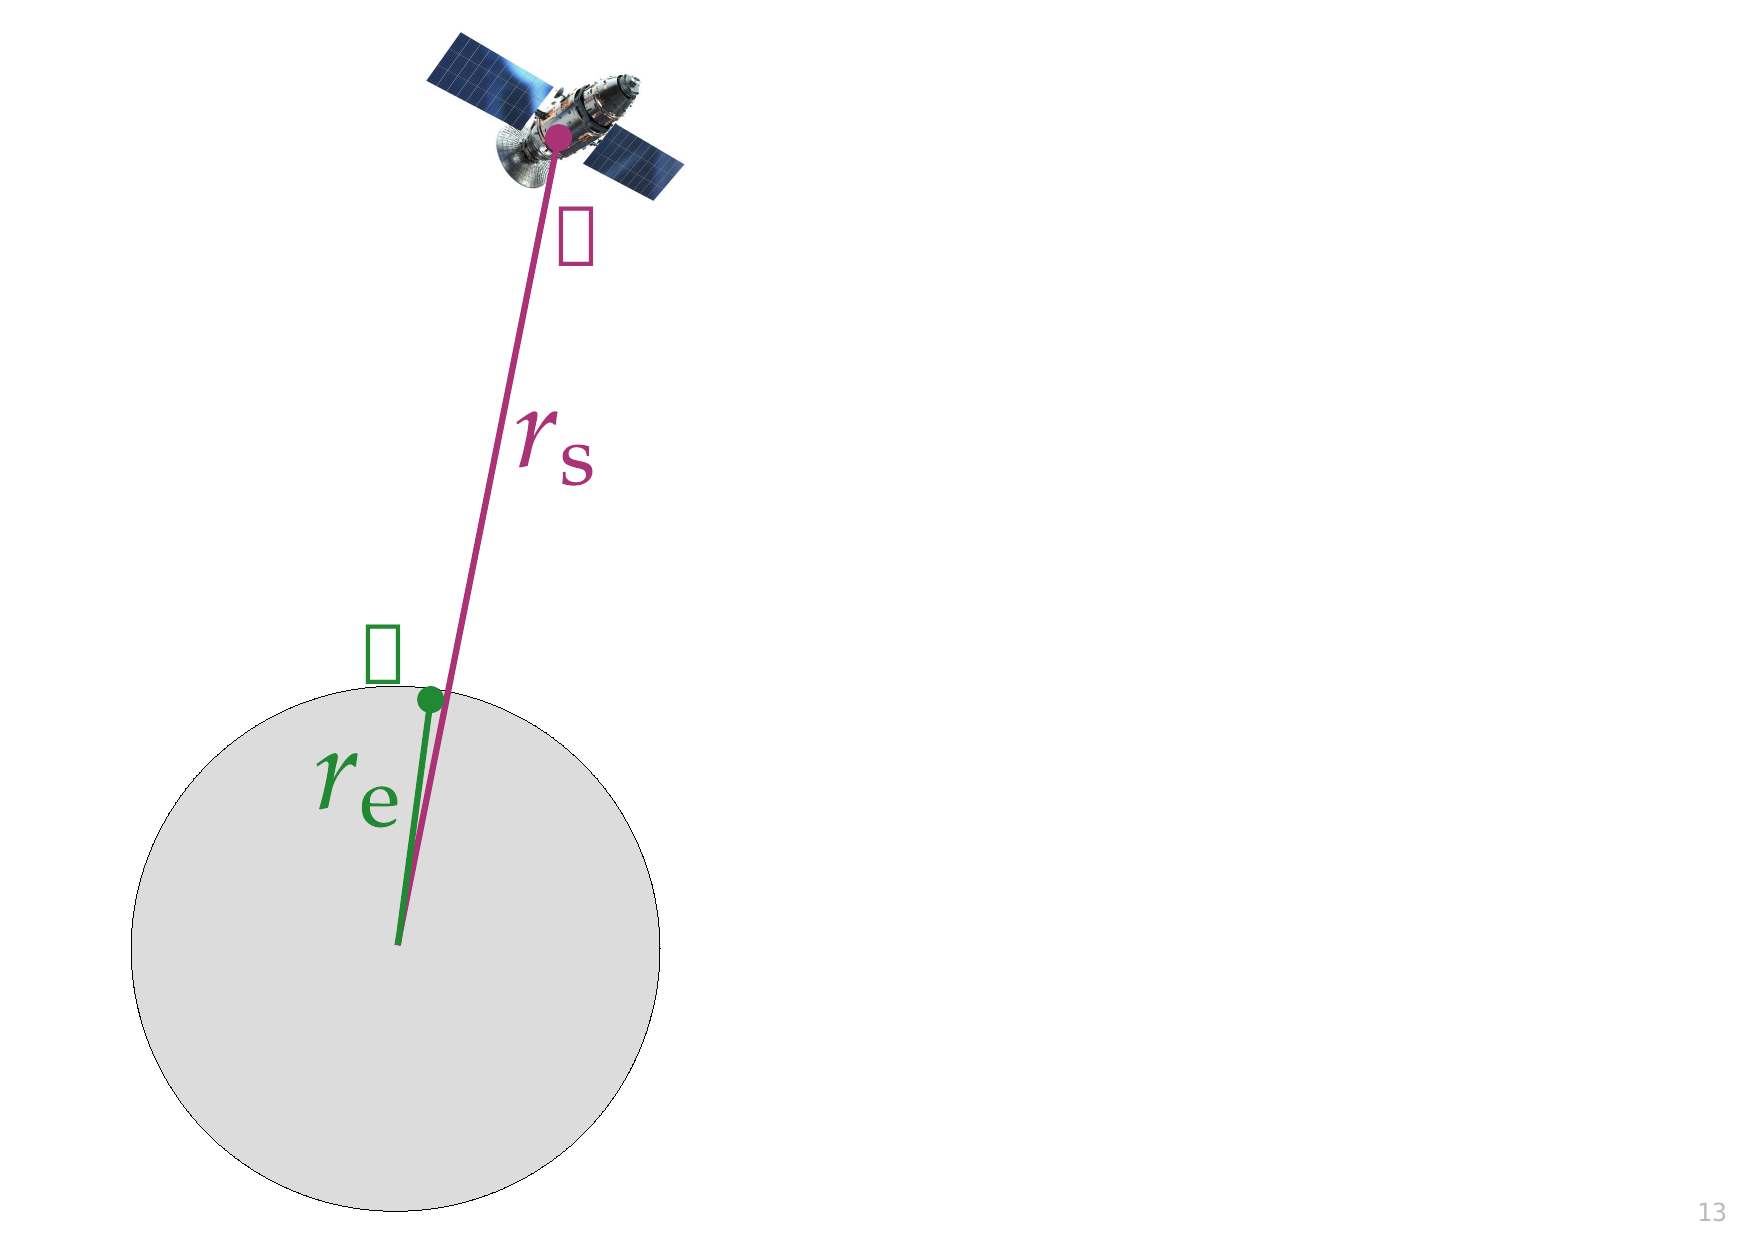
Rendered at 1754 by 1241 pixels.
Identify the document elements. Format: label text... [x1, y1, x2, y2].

text_box  [536, 170, 650, 269]
text_box [131, 687, 661, 1212]
text_box  [343, 588, 457, 687]
text_box [516, 411, 558, 468]
text_box [562, 444, 593, 486]
picture [401, 16, 708, 233]
text_box [419, 711, 440, 816]
